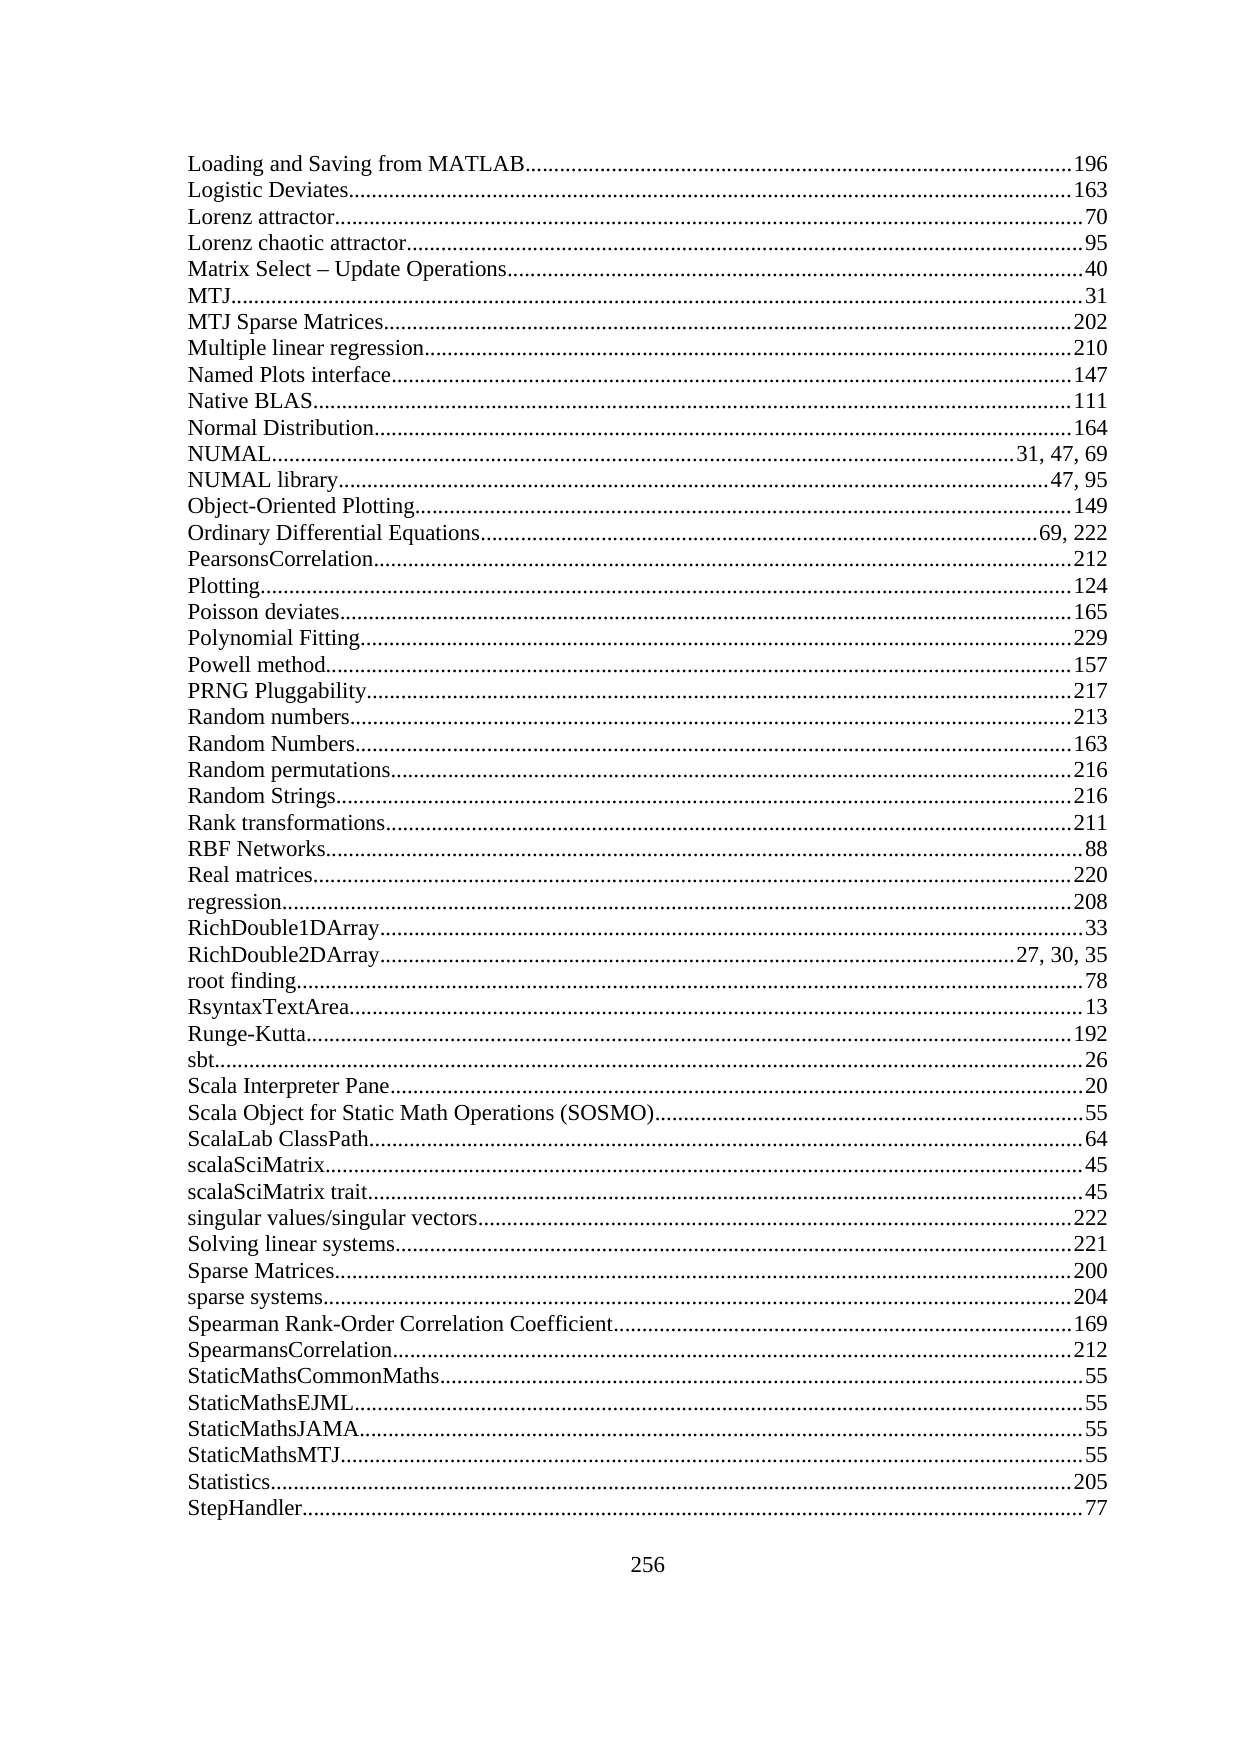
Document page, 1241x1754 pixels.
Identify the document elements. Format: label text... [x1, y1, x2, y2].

text NUMAL 31, 47, 69 [187, 440, 1108, 466]
text StaticMathsCommonMaths 55 [187, 1362, 1108, 1389]
text Sparse Matrices 200 [187, 1257, 1108, 1283]
text Loading and Saving from MATLAB 196 [187, 150, 1108, 176]
text RichDouble1DArray 33 [187, 914, 1108, 941]
text NUMAL library 47, 95 [187, 466, 1108, 493]
text sbt 26 [187, 1046, 1108, 1072]
text Spearman Rank-Order Correlation Coefficient 169 [187, 1309, 1108, 1336]
text Runge-Kutta 192 [187, 1020, 1108, 1046]
text RichDouble2DArray 27, 30, 35 [187, 941, 1108, 967]
text ScalaLab ClassPath 64 [187, 1125, 1108, 1151]
text Poisson deviates 165 [187, 598, 1108, 624]
text SpearmansCorrelation 212 [187, 1336, 1108, 1362]
text root finding 78 [187, 967, 1108, 993]
text Ordinary Differential Equations 69, 222 [187, 519, 1108, 545]
text Solving linear systems 221 [187, 1231, 1108, 1257]
text scalaSciMatrix 45 [187, 1151, 1108, 1178]
text sparse systems 204 [187, 1283, 1108, 1309]
text StaticMathsMTJ 55 [187, 1441, 1108, 1468]
text Scala Interpreter Pane 20 [187, 1072, 1108, 1099]
text PearsonsCorrelation 212 [187, 545, 1108, 572]
text Random permutations 216 [187, 756, 1108, 782]
text Rank transformations 211 [187, 809, 1108, 835]
text Random Strings 216 [187, 782, 1108, 809]
text Logistic Deviates 163 [187, 176, 1108, 203]
text regression 208 [187, 888, 1108, 914]
text Statistics 205 [187, 1468, 1108, 1494]
text RBF Networks 88 [187, 835, 1108, 862]
text StepHandler 77 [187, 1494, 1108, 1520]
text PRNG Pluggability 217 [187, 677, 1108, 703]
text Random Numbers 163 [187, 730, 1108, 756]
text Normal Distribution 164 [187, 413, 1108, 440]
text RsyntaxTextArea 13 [187, 993, 1108, 1020]
text Real matrices 220 [187, 862, 1108, 888]
text Polynomial Fitting 229 [187, 624, 1108, 651]
text MTJ 31 [187, 282, 1108, 308]
text StaticMathsEJML 55 [187, 1389, 1108, 1415]
text Plotting 124 [187, 572, 1108, 598]
text Named Plots interface 147 [187, 361, 1108, 387]
text Lorenz attractor 70 [187, 203, 1108, 229]
text singular values/singular vectors 222 [187, 1204, 1108, 1231]
text Matrix Select – Update Operations 40 [187, 255, 1108, 282]
text Scala Object for Static Math Operations (SOSMO) 55 [187, 1099, 1108, 1125]
text Powell method 157 [187, 651, 1108, 677]
text Lorenz chaotic attractor 95 [187, 229, 1108, 255]
text scalaSciMatrix trait 45 [187, 1178, 1108, 1204]
text MTJ Sparse Matrices 202 [187, 308, 1108, 334]
text Multiple linear regression 210 [187, 334, 1108, 361]
text Native BLAS 111 [187, 387, 1108, 413]
text Object-Oriented Plotting 149 [187, 493, 1108, 519]
text Random numbers 213 [187, 703, 1108, 730]
text StaticMathsJAMA 55 [187, 1415, 1108, 1441]
